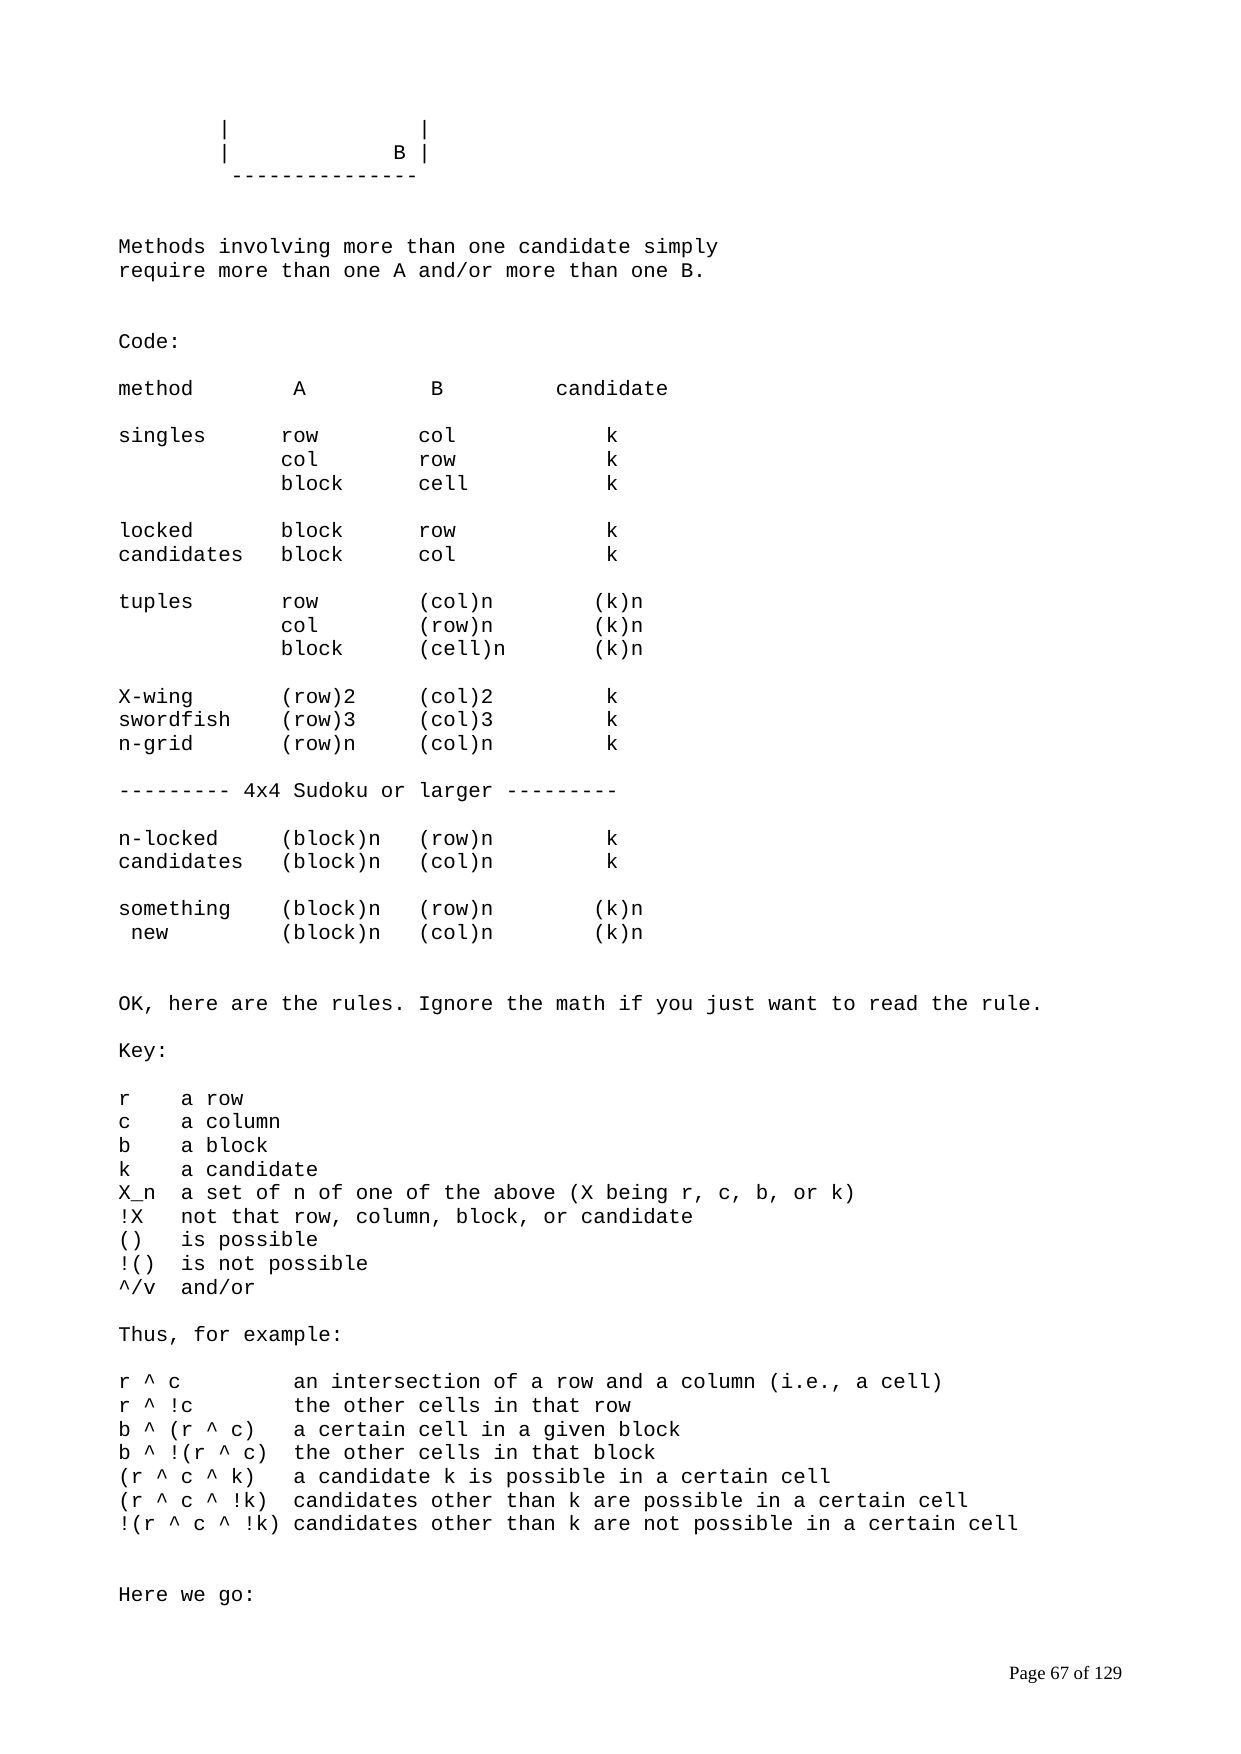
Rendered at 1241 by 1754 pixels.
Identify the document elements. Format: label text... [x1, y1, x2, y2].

text OK, here are the rules. Ignore the math if you just want to read the rule. [118, 993, 1122, 1017]
text c a column [118, 1111, 1122, 1135]
text !() is not possible [118, 1253, 1122, 1277]
text candidates (block)n (col)n k [118, 851, 1122, 875]
text Key: [118, 1040, 1122, 1064]
text block cell k [118, 473, 1122, 496]
text Methods involving more than one candidate simply [118, 236, 1122, 260]
text !X not that row, column, block, or candidate [118, 1206, 1122, 1229]
text --------------- [118, 165, 1122, 189]
text col row k [118, 449, 1122, 473]
text n-grid (row)n (col)n k [118, 733, 1122, 757]
text --------- 4x4 Sudoku or larger --------- [118, 780, 1122, 804]
text ^/v and/or [118, 1277, 1122, 1300]
text (r ^ c ^ k) a candidate k is possible in a certain cell [118, 1466, 1122, 1489]
text r a row [118, 1088, 1122, 1111]
text X_n a set of n of one of the above (X being r, c, b, or k) [118, 1182, 1122, 1206]
text Code: [118, 331, 1122, 354]
text method A B candidate [118, 378, 1122, 402]
text block (cell)n (k)n [118, 638, 1122, 662]
text singles row col k [118, 426, 1122, 449]
text swordfish (row)3 (col)3 k [118, 709, 1122, 733]
text n-locked (block)n (row)n k [118, 827, 1122, 851]
text candidates block col k [118, 544, 1122, 567]
text locked block row k [118, 520, 1122, 544]
text X-wing (row)2 (col)2 k [118, 686, 1122, 709]
text b ^ !(r ^ c) the other cells in that block [118, 1442, 1122, 1466]
text () is possible [118, 1229, 1122, 1253]
text col (row)n (k)n [118, 615, 1122, 638]
text (r ^ c ^ !k) candidates other than k are possible in a certain cell [118, 1489, 1122, 1513]
text tuples row (col)n (k)n [118, 591, 1122, 615]
text Here we go: [118, 1584, 1122, 1608]
text r ^ !c the other cells in that row [118, 1395, 1122, 1419]
text b a block [118, 1135, 1122, 1158]
text | B | [118, 142, 1122, 165]
text b ^ (r ^ c) a certain cell in a given block [118, 1419, 1122, 1442]
text !(r ^ c ^ !k) candidates other than k are not possible in a certain cell [118, 1513, 1122, 1537]
text Thus, for example: [118, 1324, 1122, 1348]
text | | [118, 118, 1122, 142]
text require more than one A and/or more than one B. [118, 260, 1122, 284]
text new (block)n (col)n (k)n [118, 922, 1122, 946]
text r ^ c an intersection of a row and a column (i.e., a cell) [118, 1371, 1122, 1395]
text something (block)n (row)n (k)n [118, 898, 1122, 922]
text k a candidate [118, 1158, 1122, 1182]
